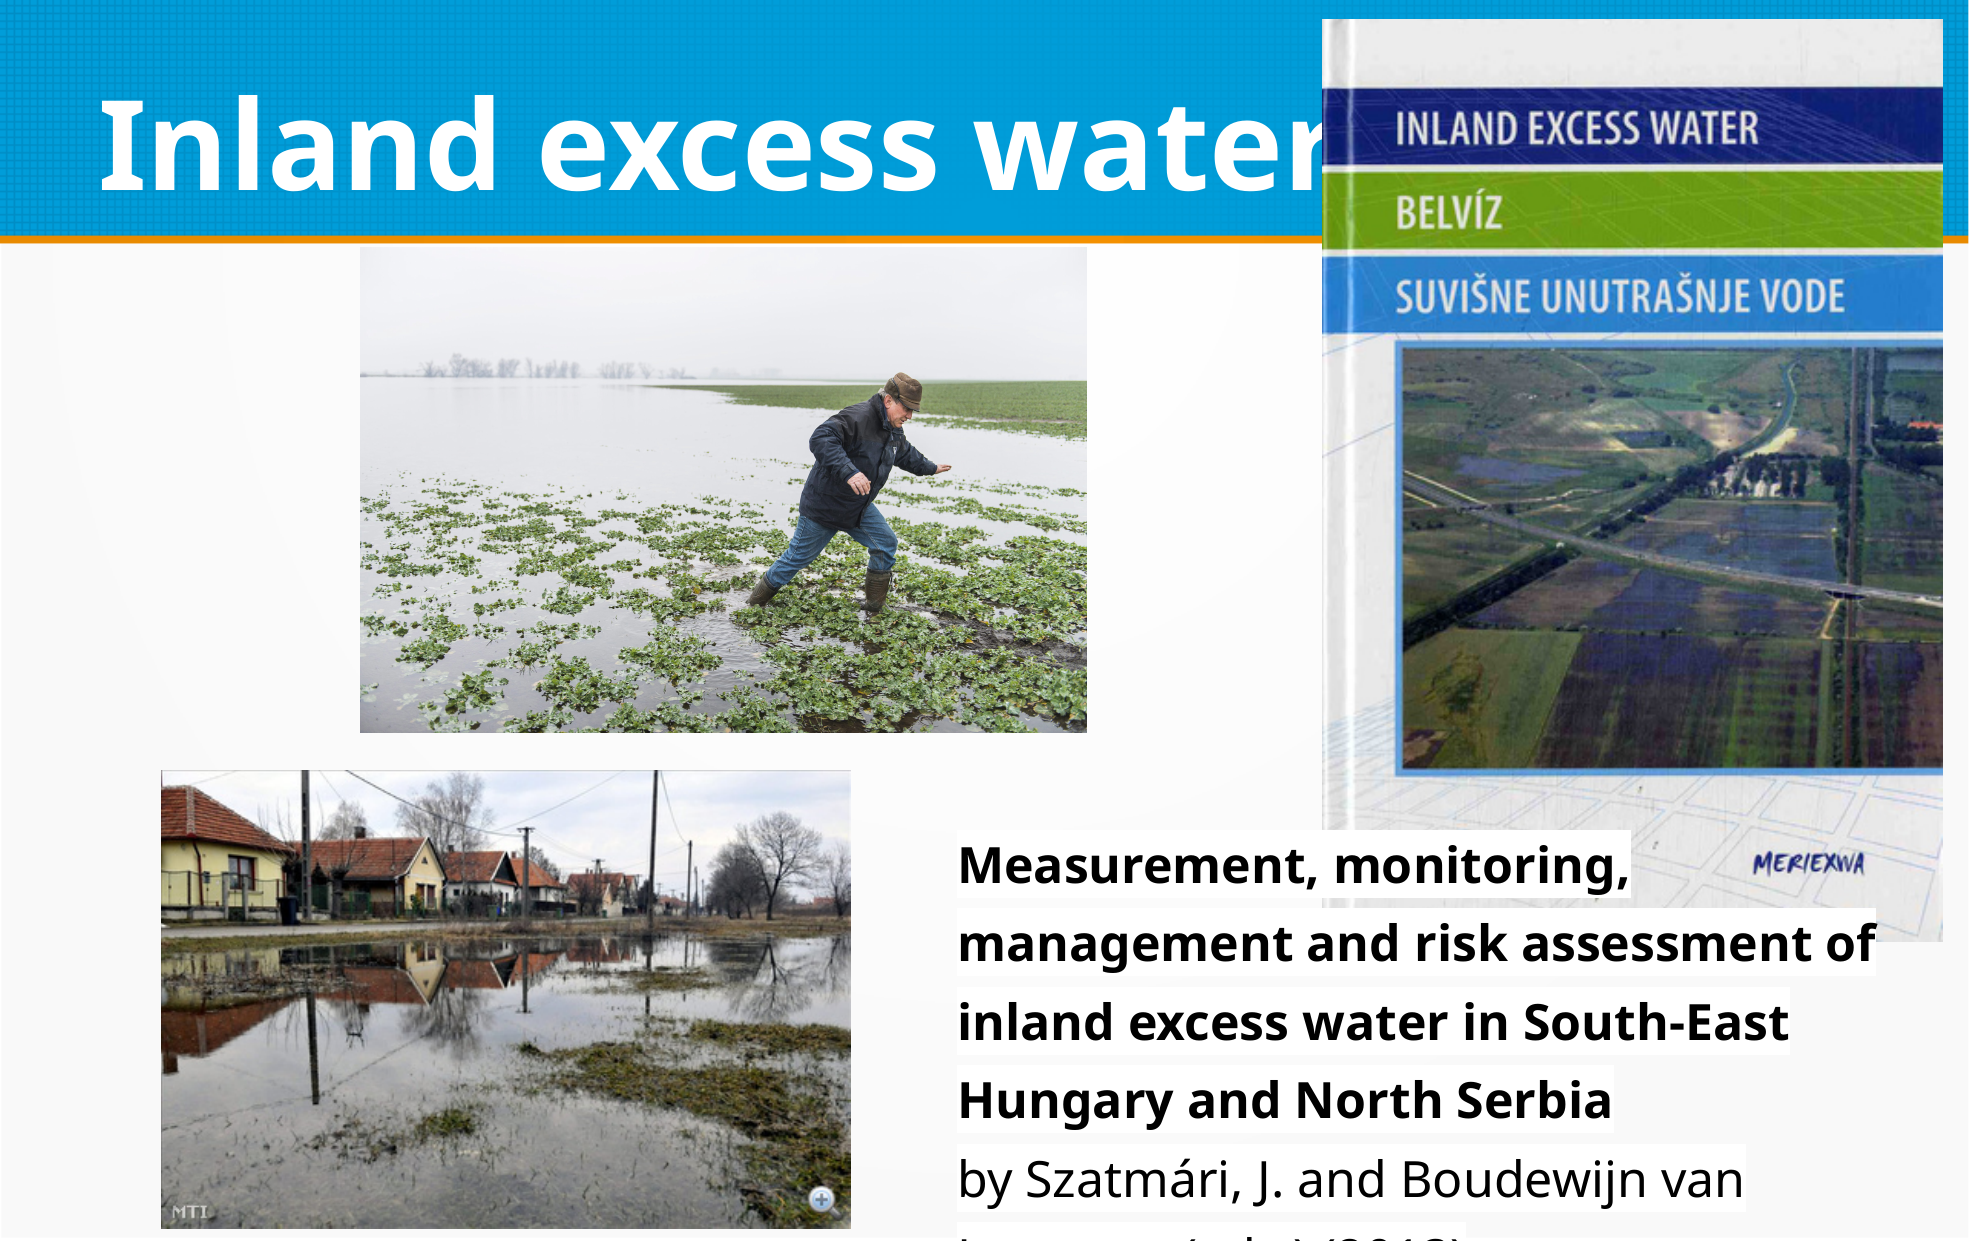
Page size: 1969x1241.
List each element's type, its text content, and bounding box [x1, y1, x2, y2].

text_box Measurement, monitoring, management and risk assessment of inland excess water in South-East Hungary and North Serbia by Szatmári, J. and Boudewijn van Leeuwen (eds.) (2013) [951, 874, 1949, 1236]
title Inland excess water [98, 19, 1322, 227]
picture [0, 20, 1969, 1241]
